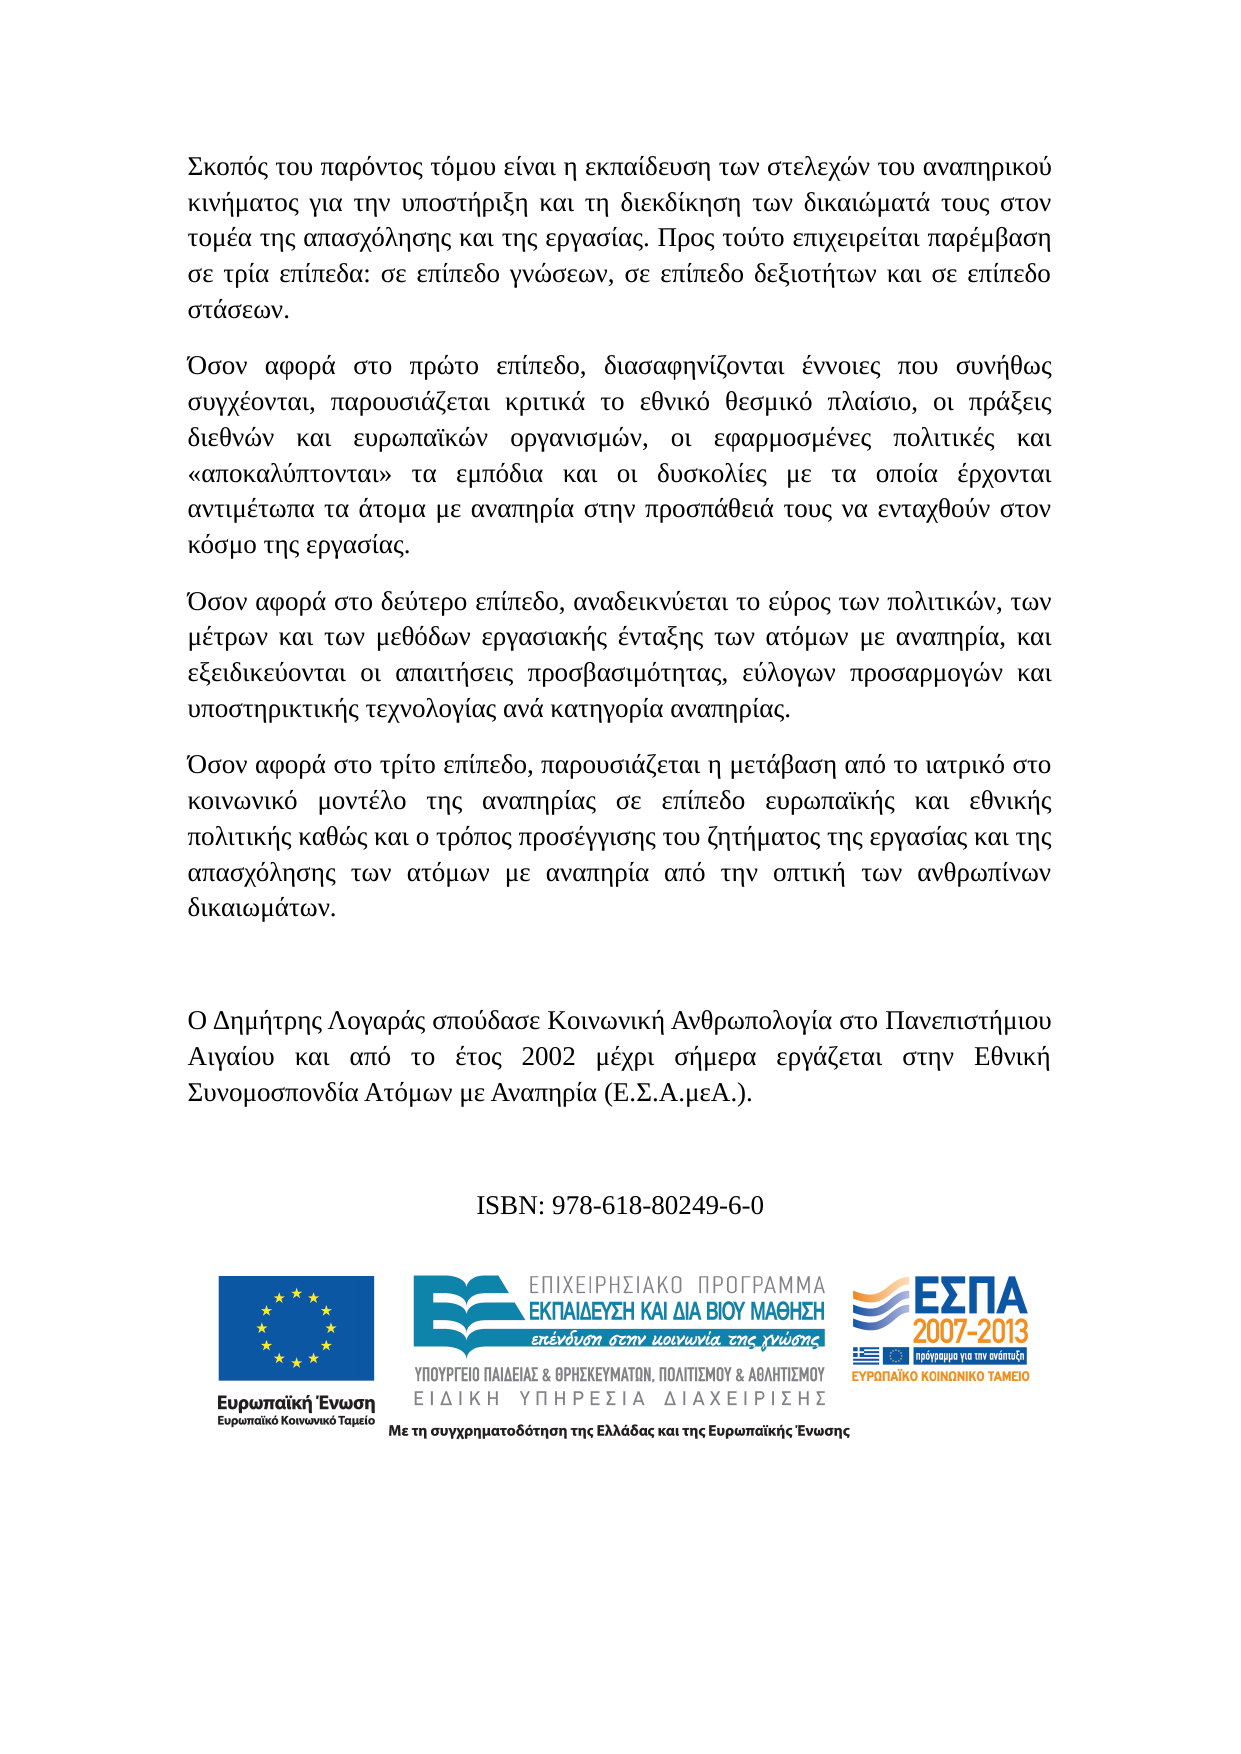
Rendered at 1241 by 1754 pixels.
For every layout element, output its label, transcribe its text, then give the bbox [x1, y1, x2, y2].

text ISBN: 978-618-80249-6-0 [187, 1189, 1053, 1220]
text Σκοπός του παρόντος τόμου είναι η εκπαίδευση των στελεχών του αναπηρικού κινήματος για την υποστήριξη και τη διεκδίκηση των δικαιώματά τους στον τομέα της απασχόλησης και της εργασίας. Προς τούτο επιχειρείται παρέμβαση σε τρία επίπεδα: σε επίπεδο γνώσεων, σε επίπεδο δεξιοτήτων και σε επίπεδο στάσεων. [187, 150, 1053, 324]
text Όσον αφορά στο τρίτο επίπεδο, παρουσιάζεται η μετάβαση από το ιατρικό στο κοινωνικό μοντέλο της αναπηρίας σε επίπεδο ευρωπαϊκής και εθνικής πολιτικής καθώς και ο τρόπος προσέγγισης του ζητήματος της εργασίας και της απασχόλησης των ατόμων με αναπηρία από την οπτική των ανθρωπίνων δικαιωμάτων. [187, 748, 1053, 922]
text Όσον αφορά στο δεύτερο επίπεδο, αναδεικνύεται το εύρος των πολιτικών, των μέτρων και των μεθόδων εργασιακής ένταξης των ατόμων με αναπηρία, και εξειδικεύονται οι απαιτήσεις προσβασιμότητας, εύλογων προσαρμογών και υποστηρικτικής τεχνολογίας ανά κατηγορία αναπηρίας. [187, 585, 1053, 723]
picture [187, 1245, 1051, 1466]
text Ο Δημήτρης Λογαράς σπούδασε Κοινωνική Ανθρωπολογία στο Πανεπιστήμιου Αιγαίου και από το έτος 2002 μέχρι σήμερα εργάζεται στην Εθνική Συνομοσπονδία Ατόμων με Αναπηρία (Ε.Σ.Α.μεΑ.). [187, 1004, 1053, 1107]
text Όσον αφορά στο πρώτο επίπεδο, διασαφηνίζονται έννοιες που συνήθως συγχέονται, παρουσιάζεται κριτικά το εθνικό θεσμικό πλαίσιο, οι πράξεις διεθνών και ευρωπαϊκών οργανισμών, οι εφαρμοσμένες πολιτικές και «αποκαλύπτονται» τα εμπόδια και οι δυσκολίες με τα οποία έρχονται αντιμέτωπα τα άτομα με αναπηρία στην προσπάθειά τους να ενταχθούν στον κόσμο της εργασίας. [187, 349, 1053, 559]
